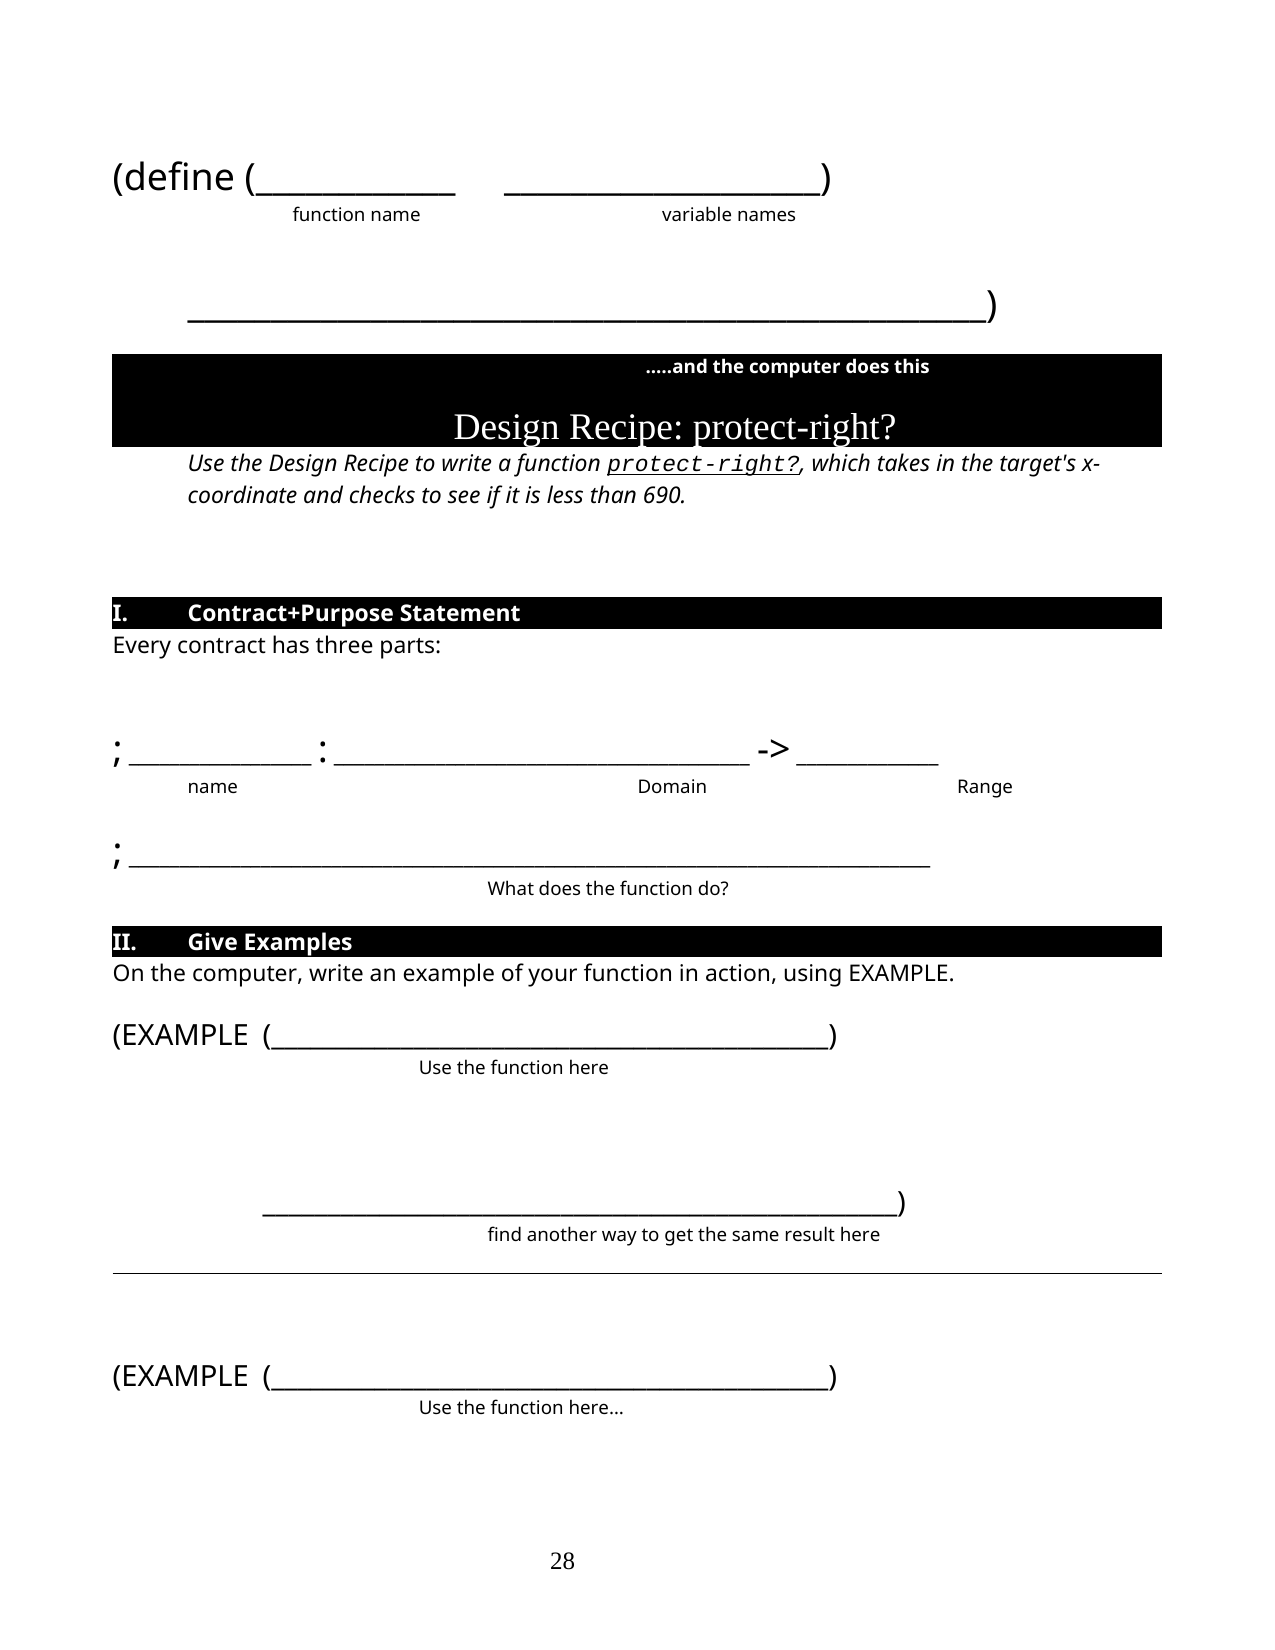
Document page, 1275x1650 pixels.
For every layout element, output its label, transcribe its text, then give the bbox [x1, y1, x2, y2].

text ________________________________________________) [112, 278, 1162, 329]
text (EXAMPLE (___________________________________________) [112, 1355, 1162, 1395]
subtitle Design Recipe: protect-right? [112, 404, 1162, 447]
text name Domain Range [112, 773, 1162, 799]
text Use the function here [337, 1054, 1162, 1080]
text _________________________________________________) [187, 1182, 1162, 1221]
text find another way to get the same result here [487, 1221, 1162, 1247]
text ; _______________________________________________________________________________ [112, 824, 1162, 876]
text (define (____________ ___________________) [112, 150, 1162, 201]
subtitle ..…and the computer does this [112, 354, 1162, 379]
text On the computer, write an example of your function in action, using EXAMPLE. [112, 957, 1162, 988]
text What does the function do? [112, 876, 1162, 901]
text ; __________________ : _________________________________________ -> ______________ [112, 722, 1162, 773]
text function name variable names [112, 201, 1162, 227]
subtitle Contract+Purpose Statement [112, 597, 1162, 629]
list Use the Design Recipe to write a function protect-right?, which takes in the target's x-coordinate and checks to see if it is less than 690. [150, 447, 1162, 510]
text Every contract has three parts: [112, 629, 1162, 660]
text (EXAMPLE (___________________________________________) [112, 1014, 1162, 1054]
subtitle Give Examples [112, 926, 1162, 957]
text Use the function here… [337, 1395, 1162, 1420]
